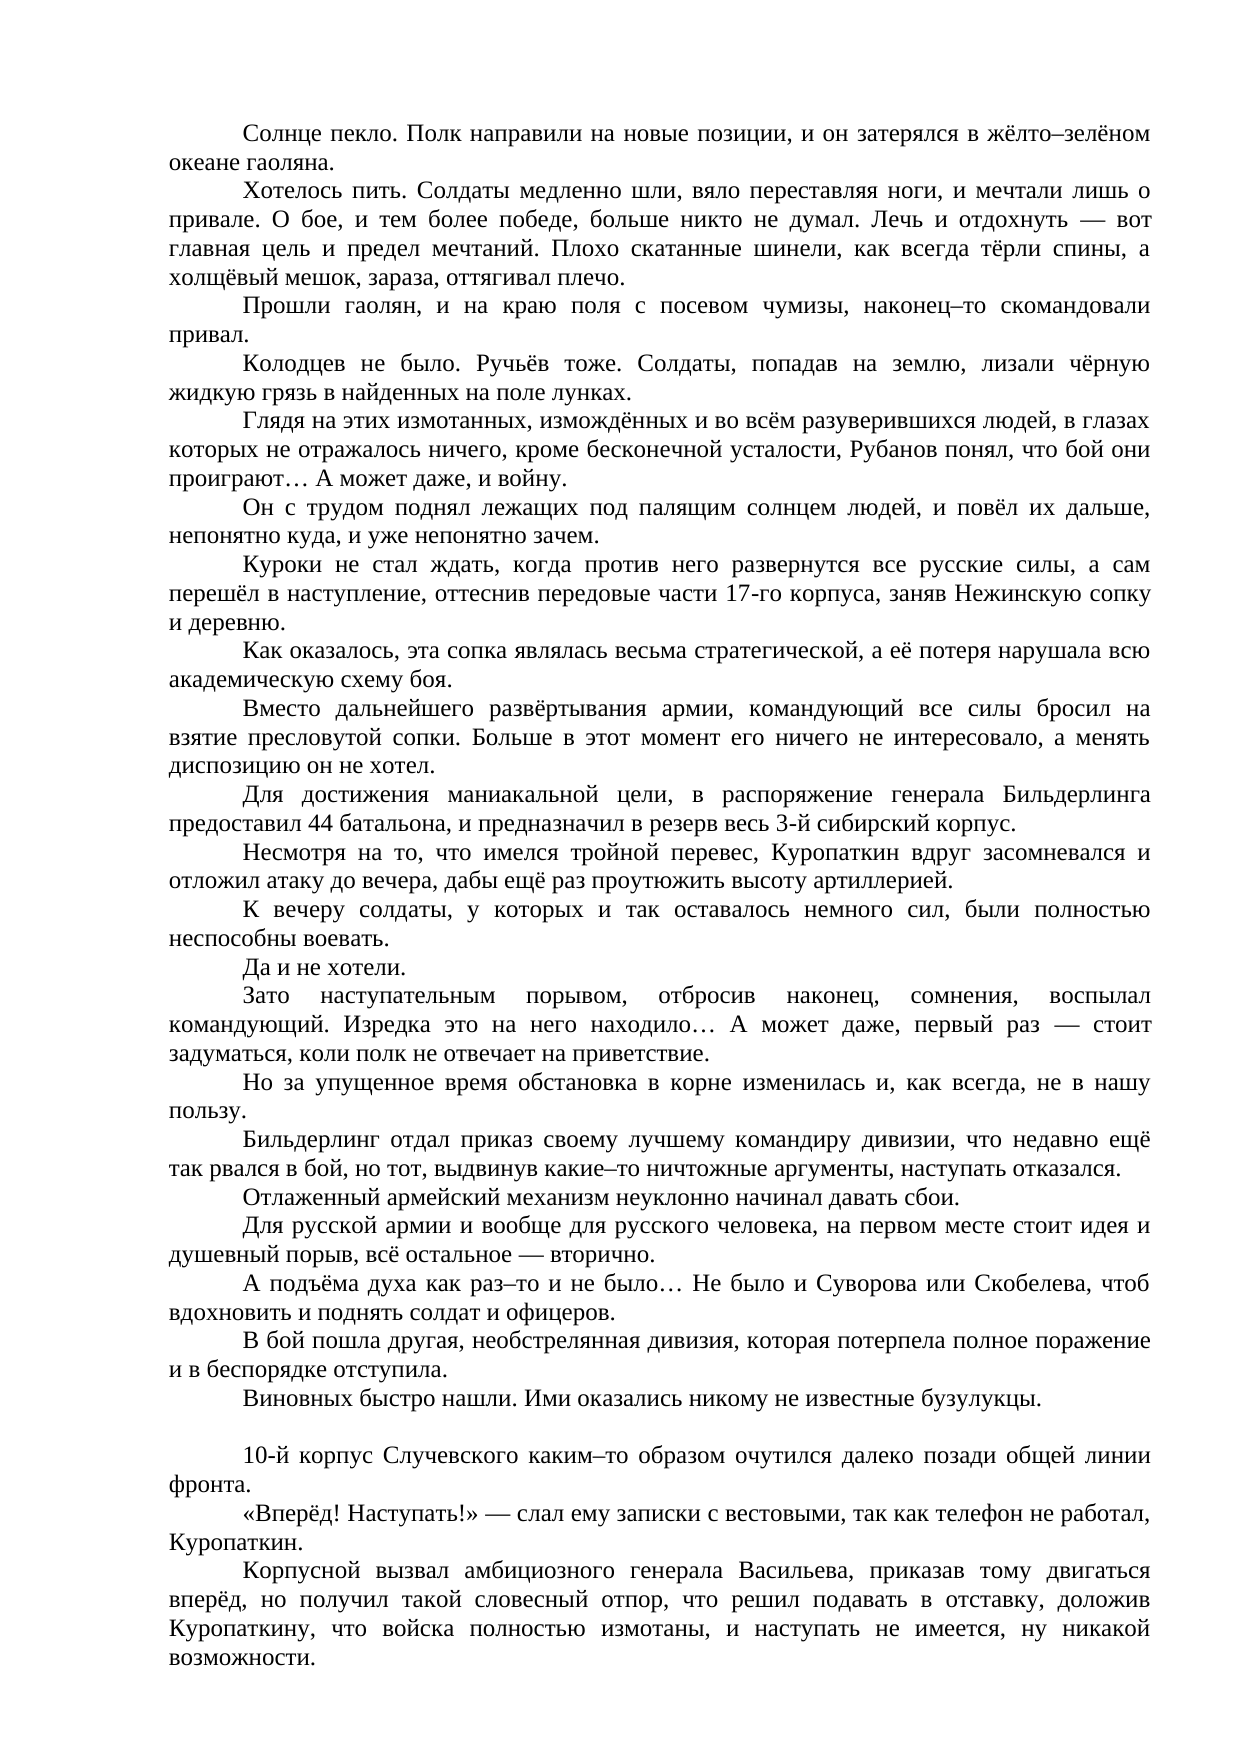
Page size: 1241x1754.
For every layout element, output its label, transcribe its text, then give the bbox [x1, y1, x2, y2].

text Куроки не стал ждать, когда против него развернутся все русские силы, а сам перешёл в наступление, оттеснив передовые части 17‑го корпуса, заняв Нежинскую сопку и деревню. [169, 549, 1152, 636]
text «Вперёд! Наступать!» — слал ему записки с вестовыми, так как телефон не работал, Куропаткин. [169, 1498, 1152, 1556]
text Несмотря на то, что имелся тройной перевес, Куропаткин вдруг засомневался и отложил атаку до вечера, дабы ещё раз проутюжить высоту артиллерией. [169, 837, 1152, 894]
text Отлаженный армейский механизм неуклонно начинал давать сбои. [169, 1182, 1152, 1211]
text Но за упущенное время обстановка в корне изменилась и, как всегда, не в нашу пользу. [169, 1067, 1152, 1124]
text Он с трудом поднял лежащих под палящим солнцем людей, и повёл их дальше, непонятно куда, и уже непонятно зачем. [169, 492, 1152, 549]
text Для достижения маниакальной цели, в распоряжение генерала Бильдерлинга предоставил 44 батальона, и предназначил в резерв весь 3‑й сибирский корпус. [169, 779, 1152, 837]
text Да и не хотели. [169, 952, 1152, 981]
text Вместо дальнейшего развёртывания армии, командующий все силы бросил на взятие пресловутой сопки. Больше в этот момент его ничего не интересовало, а менять диспозицию он не хотел. [169, 693, 1152, 779]
text Хотелось пить. Солдаты медленно шли, вяло переставляя ноги, и мечтали лишь о привале. О бое, и тем более победе, больше никто не думал. Лечь и отдохнуть — вот главная цель и предел мечтаний. Плохо скатанные шинели, как всегда тёрли спины, а холщёвый мешок, зараза, оттягивал плечо. [169, 176, 1152, 291]
text 10‑й корпус Случевского каким–то образом очутился далеко позади общей линии фронта. [169, 1441, 1152, 1498]
text Глядя на этих измотанных, измождённых и во всём разуверившихся людей, в глазах которых не отражалось ничего, кроме бесконечной усталости, Рубанов понял, что бой они проиграют… А может даже, и войну. [169, 406, 1152, 492]
text Колодцев не было. Ручьёв тоже. Солдаты, попадав на землю, лизали чёрную жидкую грязь в найденных на поле лунках. [169, 348, 1152, 406]
text Бильдерлинг отдал приказ своему лучшему командиру дивизии, что недавно ещё так рвался в бой, но тот, выдвинув какие–то ничтожные аргументы, наступать отказался. [169, 1124, 1152, 1182]
text В бой пошла другая, необстрелянная дивизия, которая потерпела полное поражение и в беспорядке отступила. [169, 1326, 1152, 1383]
text Корпусной вызвал амбициозного генерала Васильева, приказав тому двигаться вперёд, но получил такой словесный отпор, что решил подавать в отставку, доложив Куропаткину, что войска полностью измотаны, и наступать не имеется, ну никакой возможности. [169, 1556, 1152, 1671]
text Как оказалось, эта сопка являлась весьма стратегической, а её потеря нарушала всю академическую схему боя. [169, 636, 1152, 693]
text Солнце пекло. Полк направили на новые позиции, и он затерялся в жёлто–зелёном океане гаоляна. [169, 118, 1152, 176]
text Прошли гаолян, и на краю поля с посевом чумизы, наконец–то скомандовали привал. [169, 291, 1152, 348]
text А подъёма духа как раз–то и не было… Не было и Суворова или Скобелева, чтоб вдохновить и поднять солдат и офицеров. [169, 1268, 1152, 1326]
text К вечеру солдаты, у которых и так оставалось немного сил, были полностью неспособны воевать. [169, 894, 1152, 952]
text Зато наступательным порывом, отбросив наконец, сомнения, воспылал командующий. Изредка это на него находило… А может даже, первый раз — стоит задуматься, коли полк не отвечает на приветствие. [169, 981, 1152, 1067]
text Для русской армии и вообще для русского человека, на первом месте стоит идея и душевный порыв, всё остальное — вторично. [169, 1211, 1152, 1268]
text Виновных быстро нашли. Ими оказались никому не известные бузулукцы. [169, 1383, 1152, 1412]
